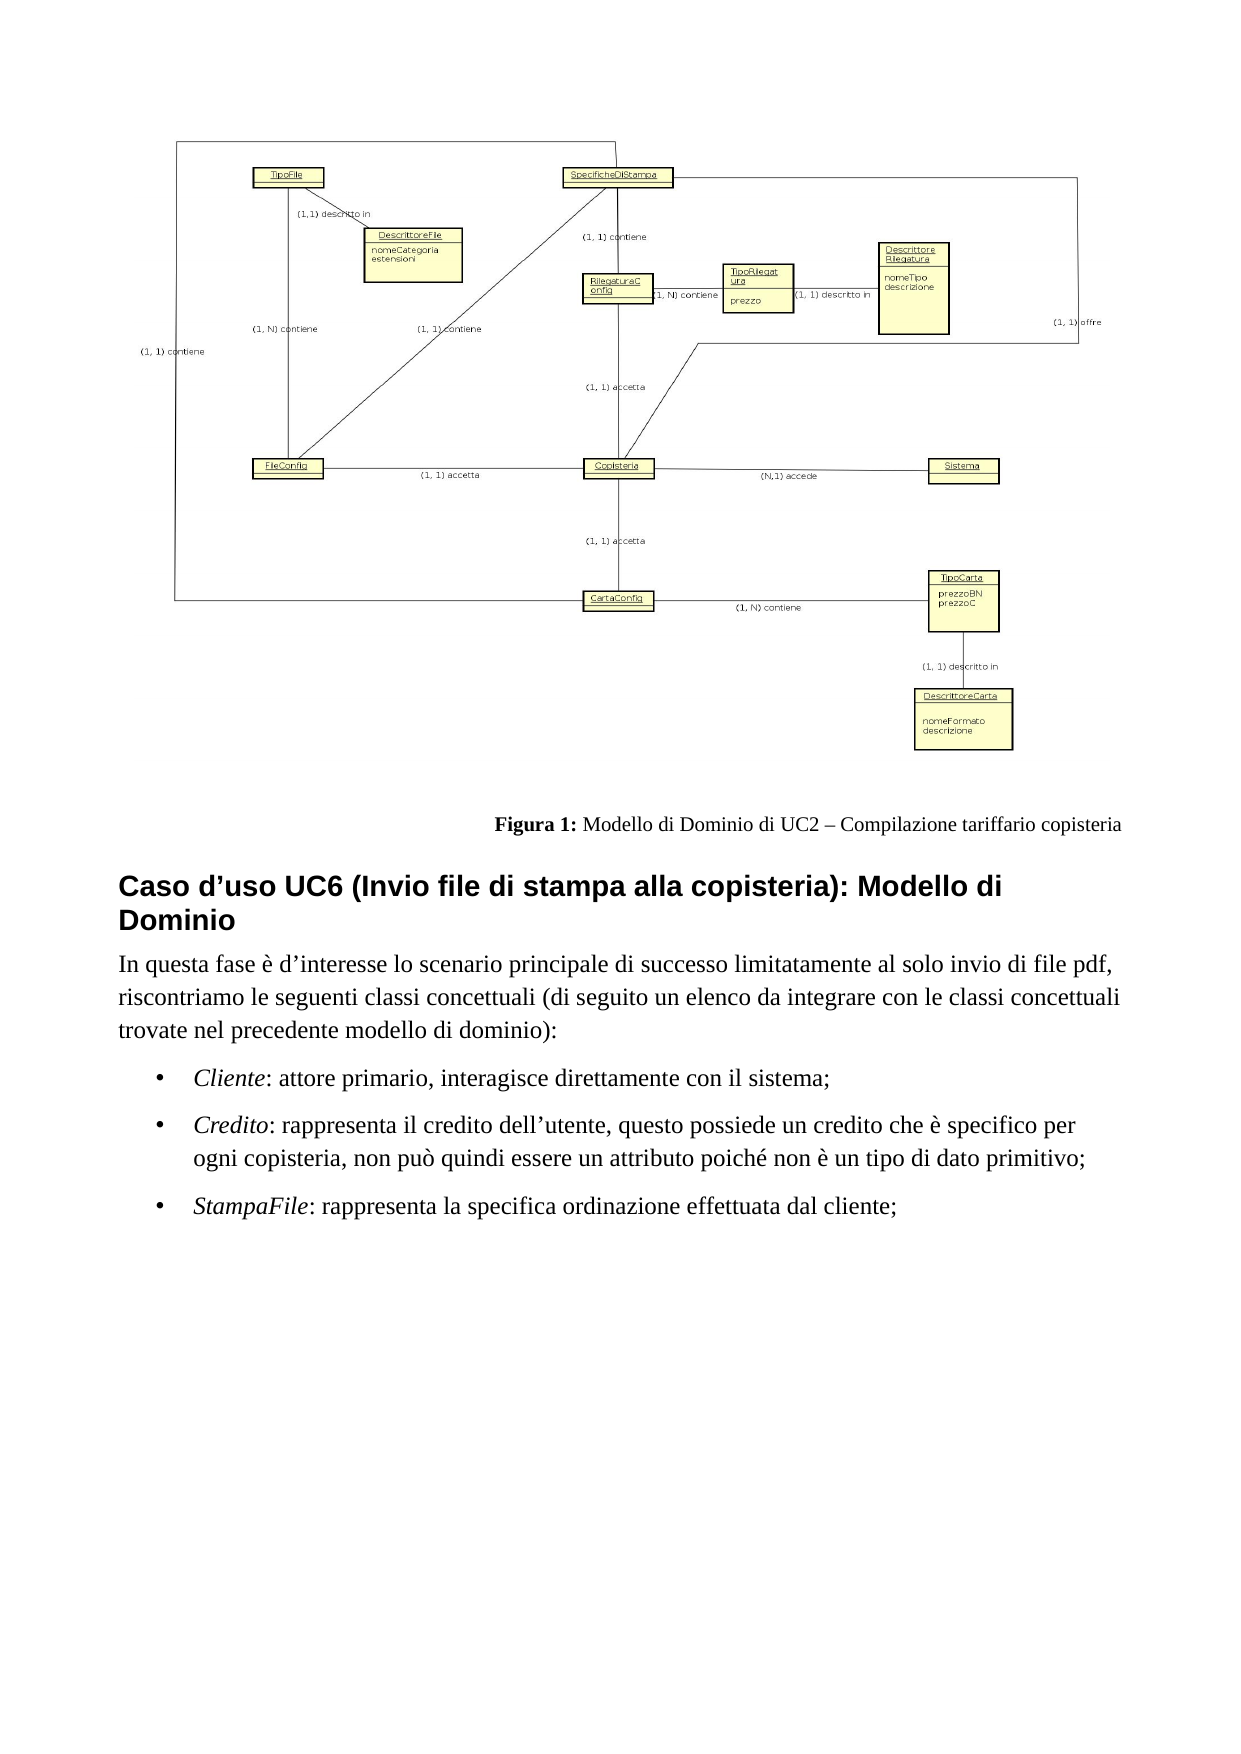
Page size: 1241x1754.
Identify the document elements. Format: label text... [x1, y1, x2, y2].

text In questa fase è d’interesse lo scenario principale di successo limitatamente al solo invio di file pdf, riscontriamo le seguenti classi concettuali (di seguito un elenco da integrare con le classi concettuali trovate nel precedente modello di dominio): [118, 949, 1122, 1044]
picture [133, 135, 1111, 761]
list StampaFile: rappresenta la specifica ordinazione effettuata dal cliente; [156, 1191, 1122, 1220]
text Figura 1: Modello di Dominio di UC2 – Compilazione tariffario copisteria [118, 812, 1122, 836]
list Cliente: attore primario, interagisce direttamente con il sistema; [156, 1063, 1122, 1091]
list Credito: rappresenta il credito dell’utente, questo possiede un credito che è specifico per ogni copisteria, non può quindi essere un attributo poiché non è un tipo di dato primitivo; [156, 1110, 1122, 1172]
subtitle Caso d’uso UC6 (Invio file di stampa alla copisteria): Modello di Dominio [118, 869, 1122, 937]
